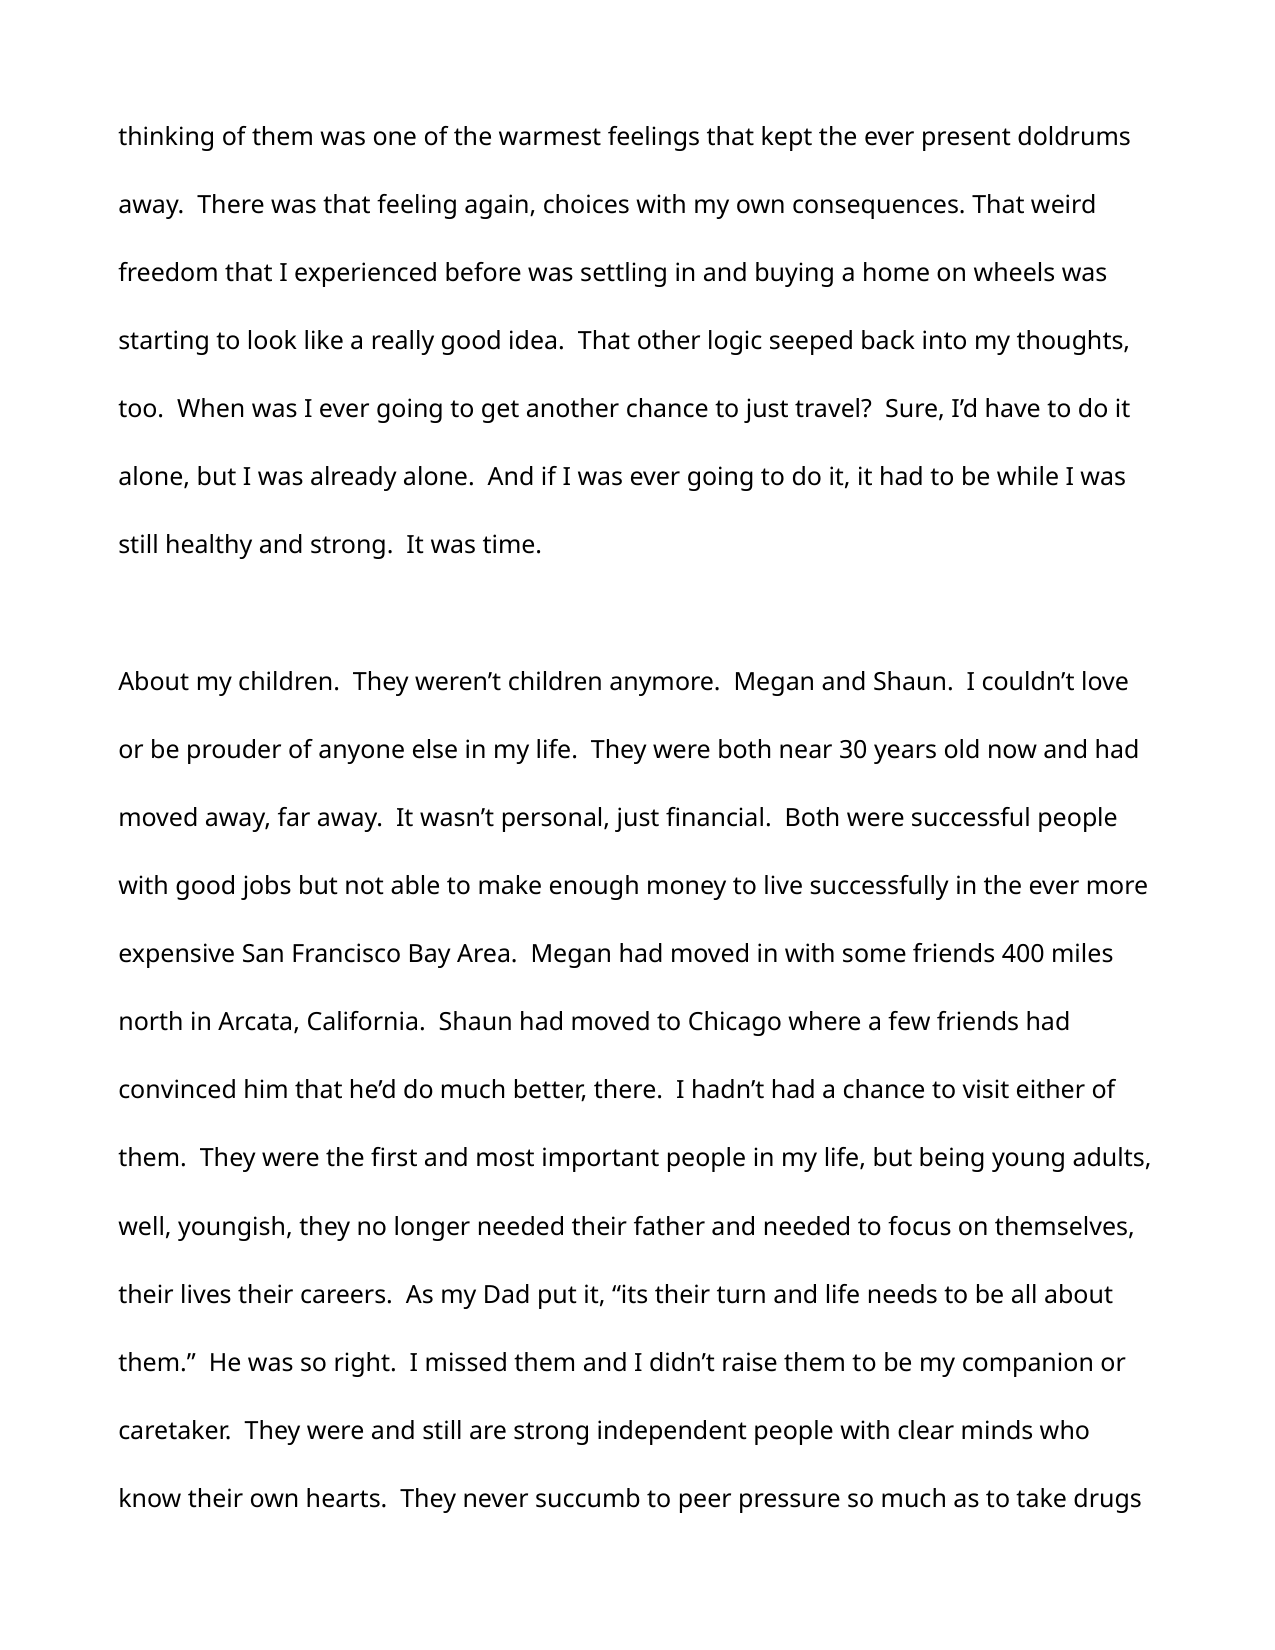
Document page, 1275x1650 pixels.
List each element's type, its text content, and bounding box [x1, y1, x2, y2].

text About my children. They weren’t children anymore. Megan and Shaun. I couldn’t love or be prouder of anyone else in my life. They were both near 30 years old now and had moved away, far away. It wasn’t personal, just financial. Both were successful people with good jobs but not able to make enough money to live successfully in the ever more expensive San Francisco Bay Area. Megan had moved in with some friends 400 miles north in Arcata, California. Shaun had moved to Chicago where a few friends had convinced him that he’d do much better, there. I hadn’t had a chance to visit either of them. They were the first and most important people in my life, but being young adults, well, youngish, they no longer needed their father and needed to focus on themselves, their lives their careers. As my Dad put it, “its their turn and life needs to be all about them.” He was so right. I missed them and I didn’t raise them to be my companion or caretaker. They were and still are strong independent people with clear minds who know their own hearts. They never succumb to peer pressure so much as to take drugs [118, 663, 1157, 1515]
text thinking of them was one of the warmest feelings that kept the ever present doldrums away. There was that feeling again, choices with my own consequences. That weird freedom that I experienced before was settling in and buying a home on wheels was starting to look like a really good idea. That other logic seeped back into my thoughts, too. When was I ever going to get another chance to just travel? Sure, I’d have to do it alone, but I was already alone. And if I was ever going to do it, it had to be while I was still healthy and strong. It was time. [118, 118, 1157, 561]
